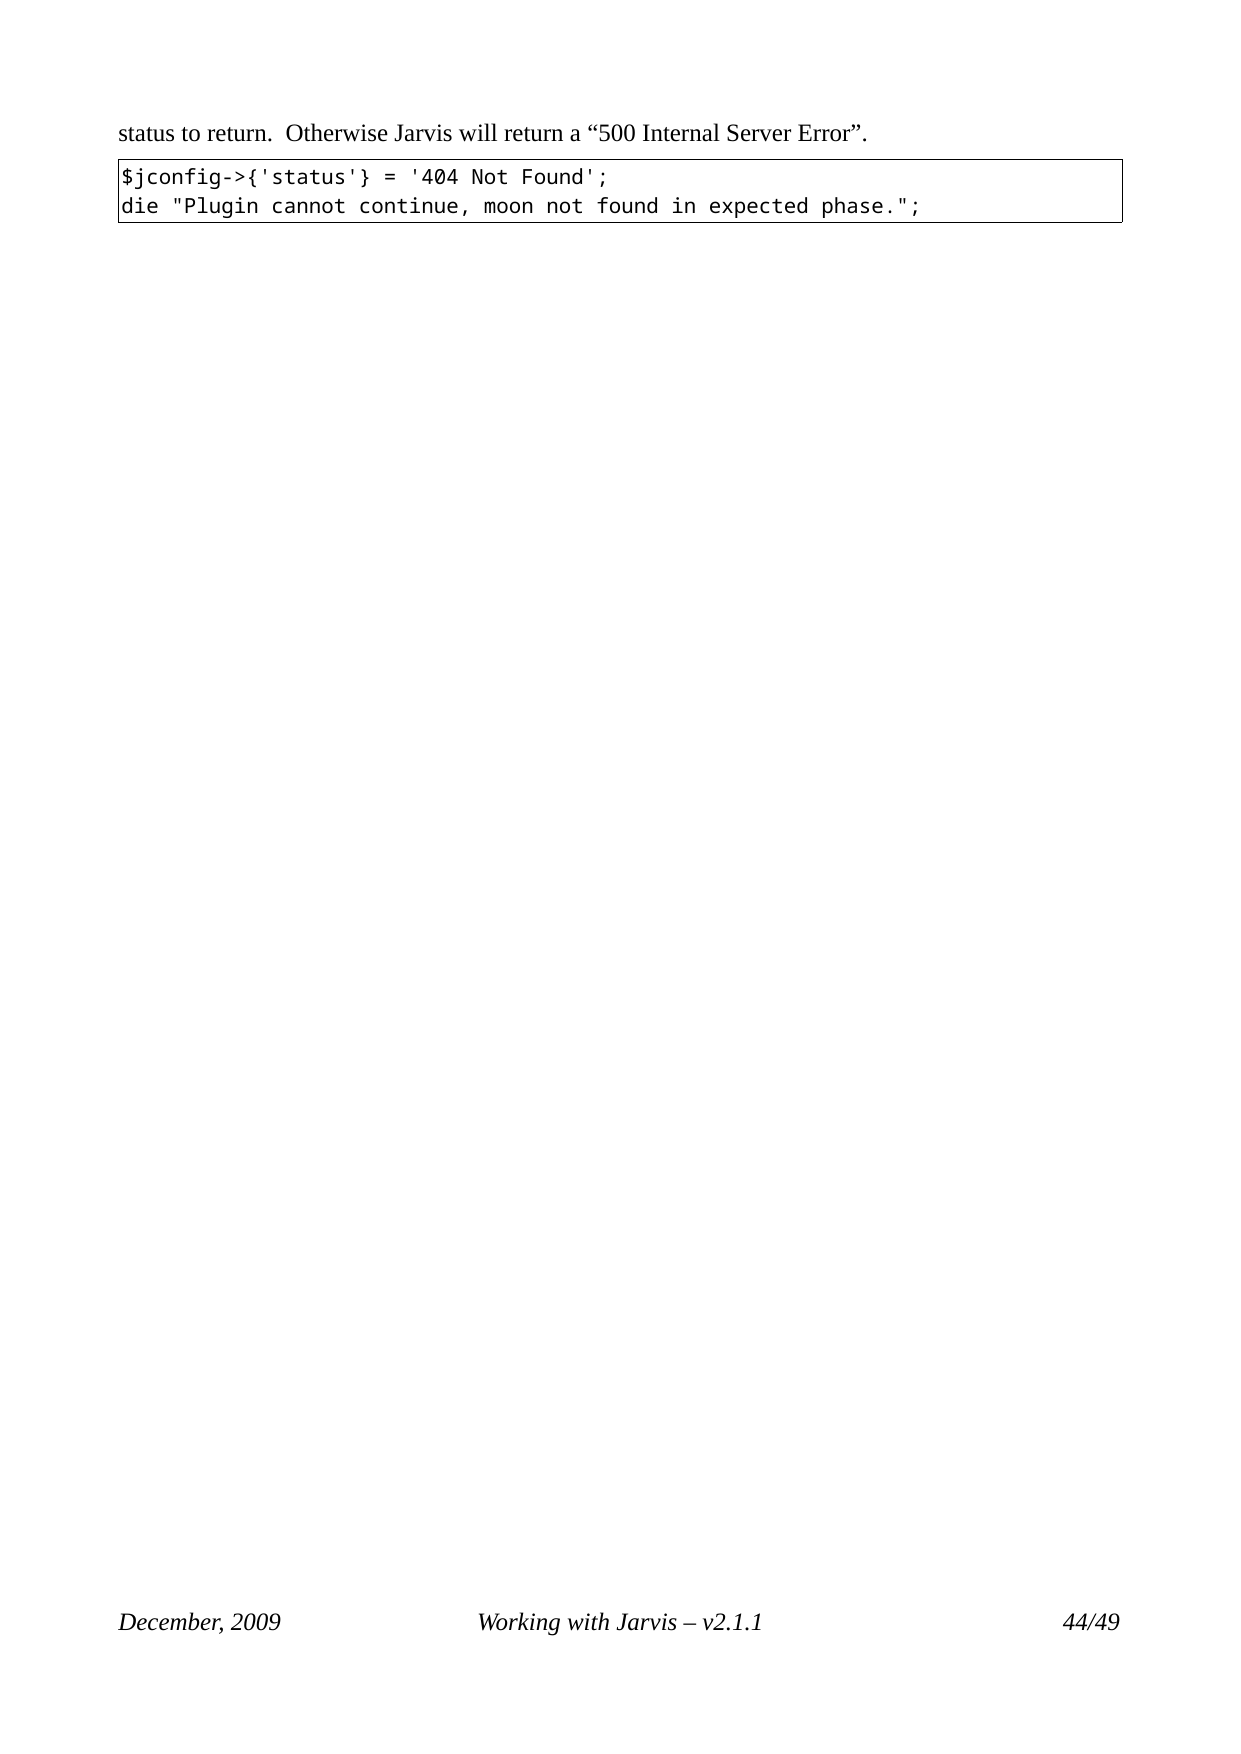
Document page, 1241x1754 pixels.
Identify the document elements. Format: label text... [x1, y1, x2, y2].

text $jconfig->{'status'} = '404 Not Found'; [119, 160, 1122, 188]
text status to return. Otherwise Jarvis will return a “500 Internal Server Error”. [118, 118, 1122, 147]
text die "Plugin cannot continue, moon not found in expected phase."; [119, 188, 1122, 222]
